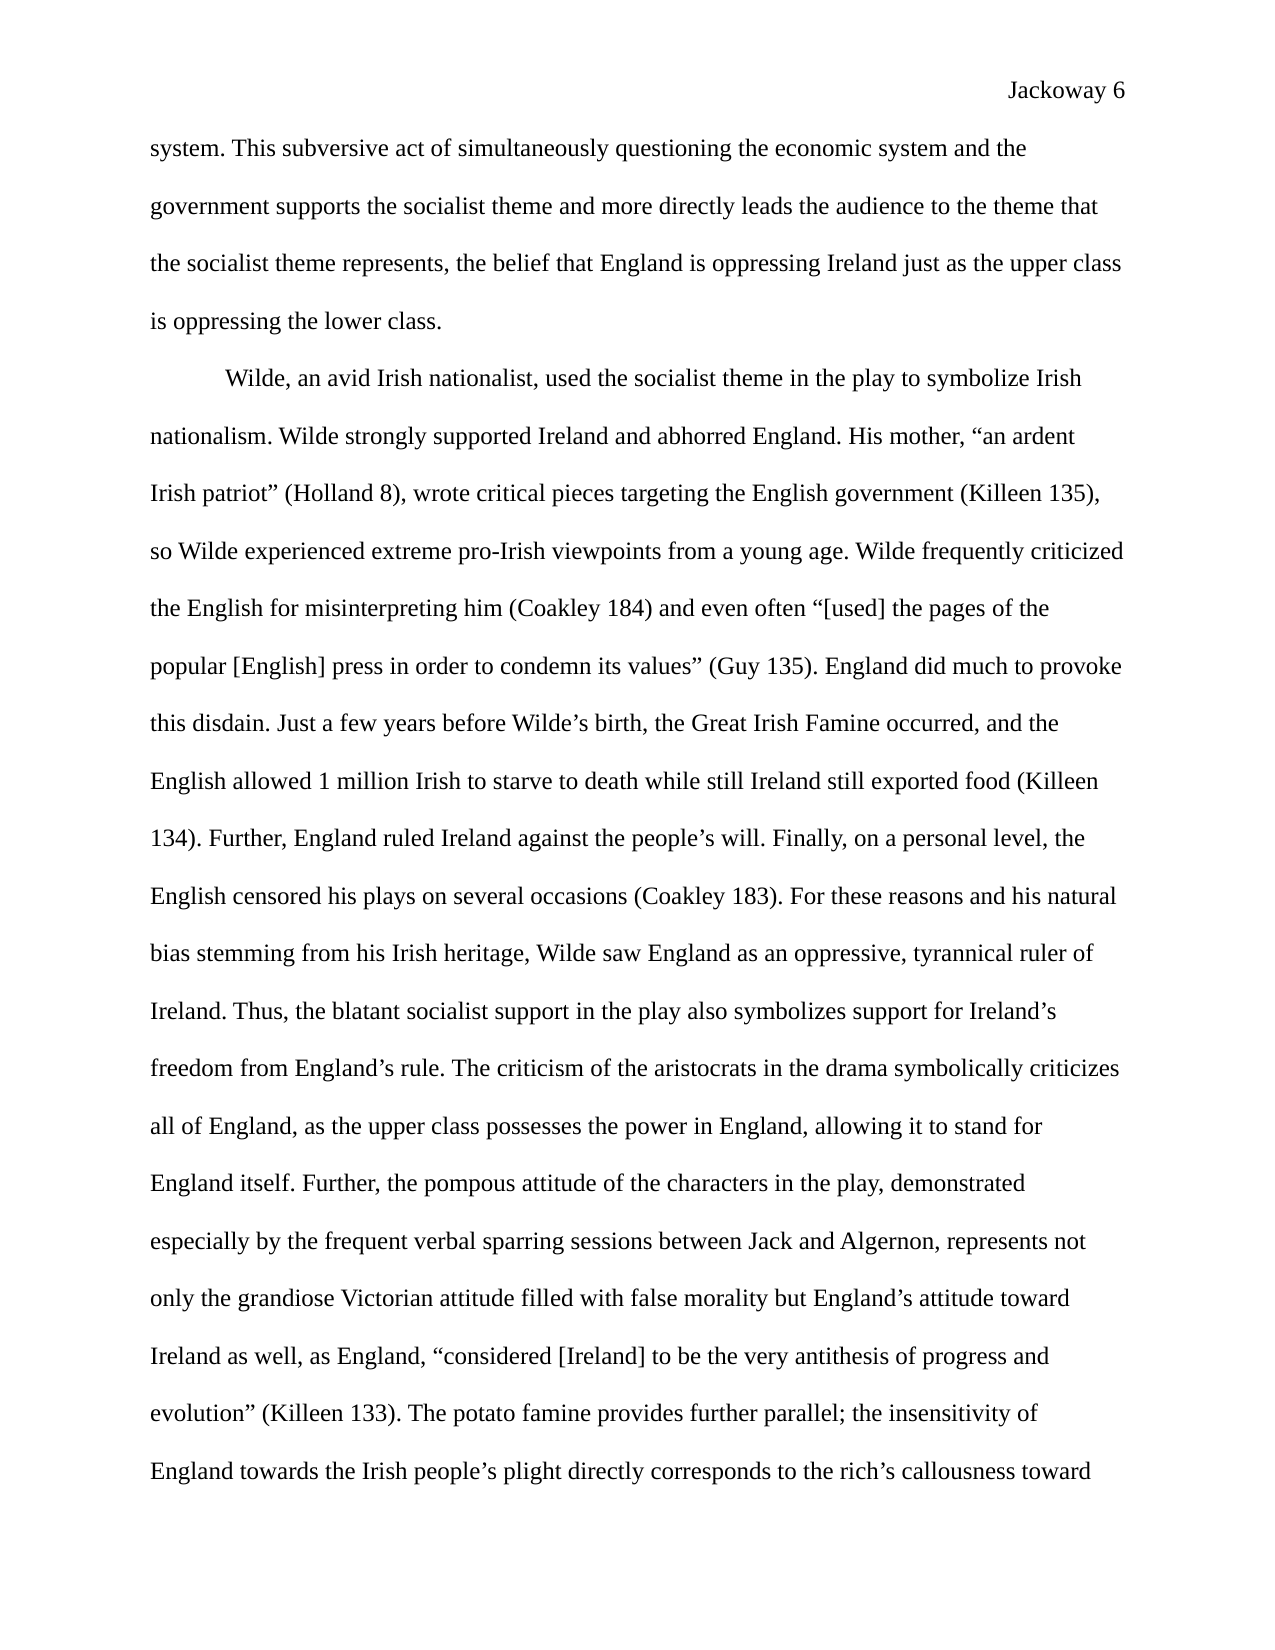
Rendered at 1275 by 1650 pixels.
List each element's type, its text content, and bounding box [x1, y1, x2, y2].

text system. This subversive act of simultaneously questioning the economic system and the government supports the socialist theme and more directly leads the audience to the theme that the socialist theme represents, the belief that England is oppressing Ireland just as the upper class is oppressing the lower class. [150, 133, 1125, 334]
text Wilde, an avid Irish nationalist, used the socialist theme in the play to symbolize Irish nationalism. Wilde strongly supported Ireland and abhorred England. His mother, “an ardent Irish patriot” (Holland 8), wrote critical pieces targeting the English government (Killeen 135), so Wilde experienced extreme pro-Irish viewpoints from a young age. Wilde frequently criticized the English for misinterpreting him (Coakley 184) and even often “[used] the pages of the popular [English] press in order to condemn its values” (Guy 135). England did much to provoke this disdain. Just a few years before Wilde’s birth, the Great Irish Famine occurred, and the English allowed 1 million Irish to starve to death while still Ireland still exported food (Killeen 134). Further, England ruled Ireland against the people’s will. Finally, on a personal level, the English censored his plays on several occasions (Coakley 183). For these reasons and his natural bias stemming from his Irish heritage, Wilde saw England as an oppressive, tyrannical ruler of Ireland. Thus, the blatant socialist support in the play also symbolizes support for Ireland’s freedom from England’s rule. The criticism of the aristocrats in the drama symbolically criticizes all of England, as the upper class possesses the power in England, allowing it to stand for England itself. Further, the pompous attitude of the characters in the play, demonstrated especially by the frequent verbal sparring sessions between Jack and Algernon, represents not only the grandiose Victorian attitude filled with false morality but England’s attitude toward Ireland as well, as England, “considered [Ireland] to be the very antithesis of progress and evolution” (Killeen 133). The potato famine provides further parallel; the insensitivity of England towards the Irish people’s plight directly corresponds to the rich’s callousness toward [150, 363, 1125, 1484]
